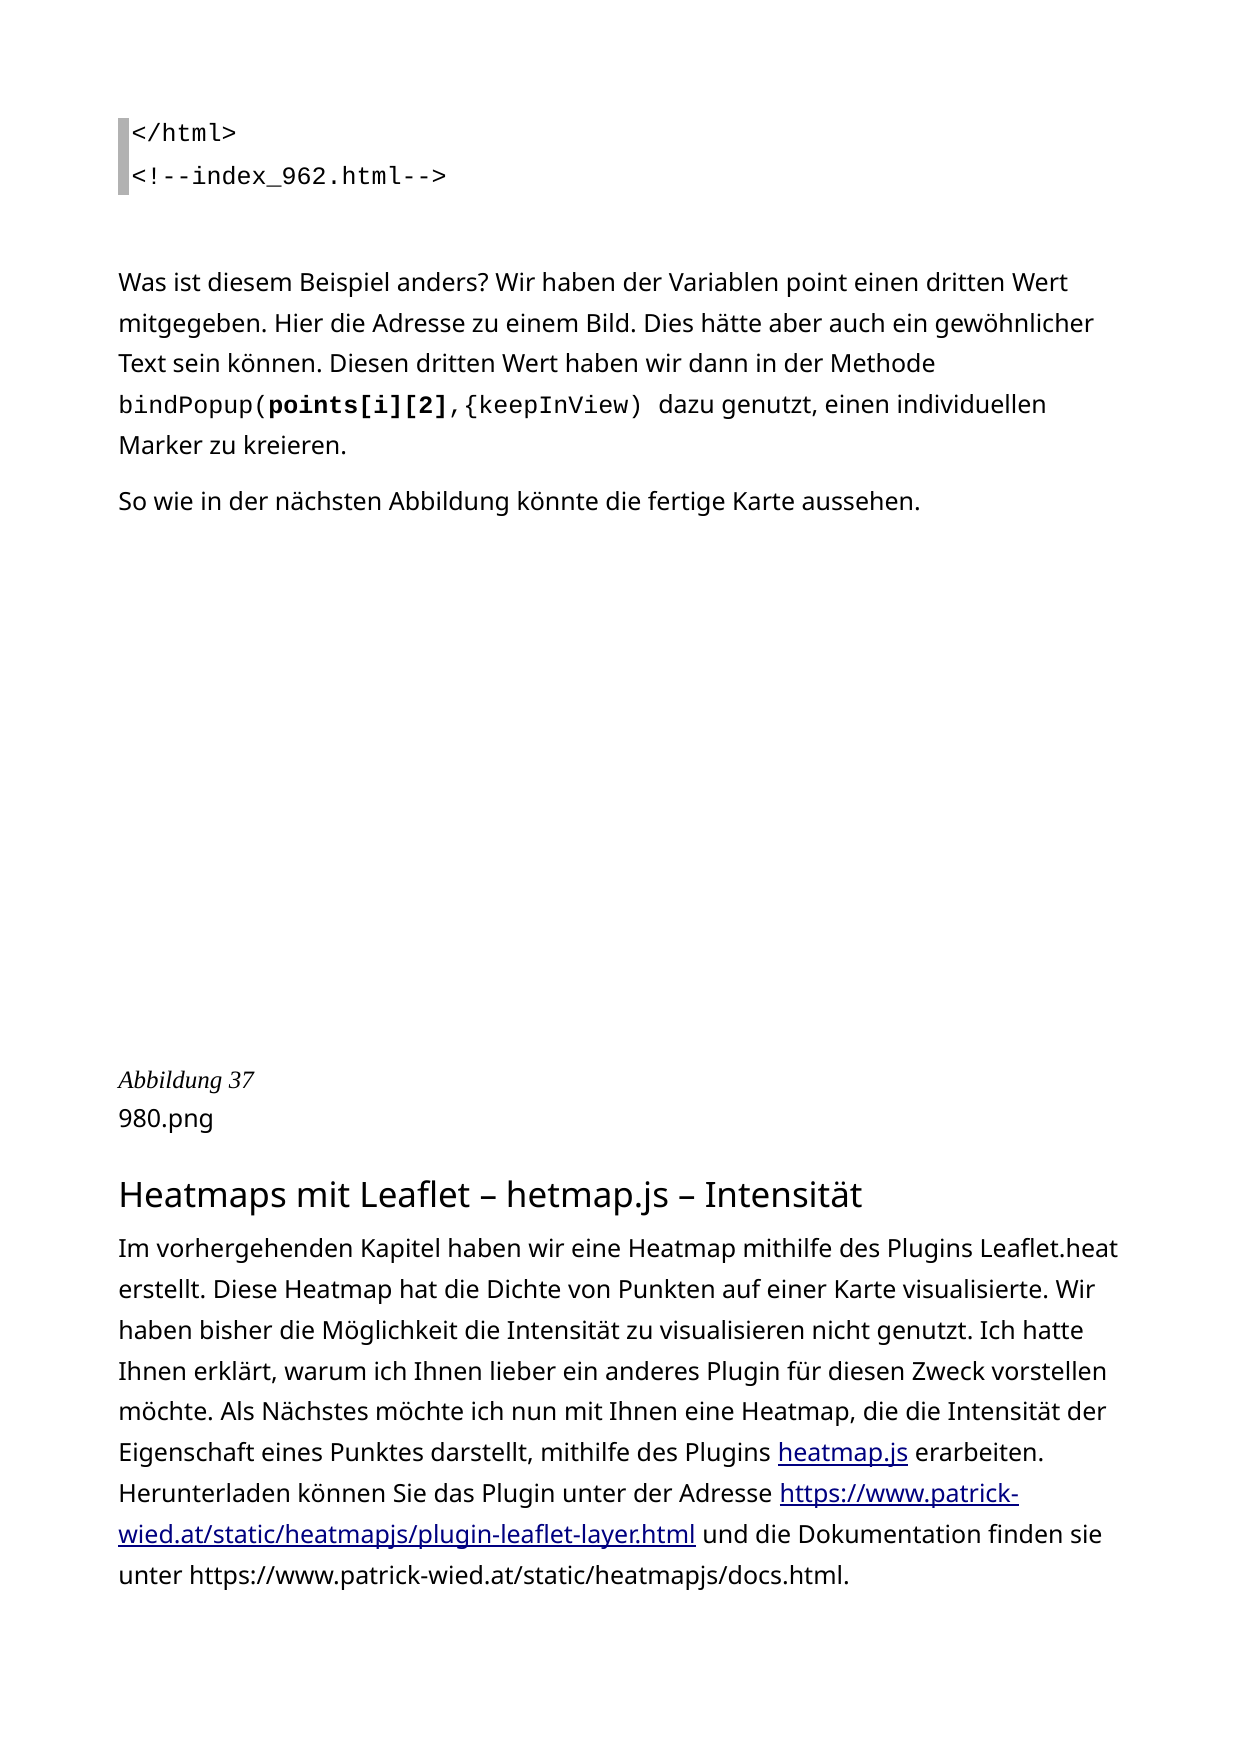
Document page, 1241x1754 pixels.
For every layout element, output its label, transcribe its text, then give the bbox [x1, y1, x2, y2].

text So wie in der nächsten Abbildung könnte die fertige Karte aussehen. [118, 483, 1122, 517]
text Im vorhergehenden Kapitel haben wir eine Heatmap mithilfe des Plugins Leaflet.heat erstellt. Diese Heatmap hat die Dichte von Punkten auf einer Karte visualisierte. Wir haben bisher die Möglichkeit die Intensität zu visualisieren nicht genutzt. Ich hatte Ihnen erklärt, warum ich Ihnen lieber ein anderes Plugin für diesen Zweck vorstellen möchte. Als Nächstes möchte ich nun mit Ihnen eine Heatmap, die die Intensität der Eigenschaft eines Punktes darstellt, mithilfe des Plugins heatmap.js erarbeiten. Herunterladen können Sie das Plugin unter der Adresse https://www.patrick-wied.at/static/heatmapjs/plugin-leaflet-layer.html und die Dokumentation finden sie unter https://www.patrick-wied.at/static/heatmapjs/docs.html. [118, 1231, 1122, 1591]
text </html> [129, 118, 1122, 149]
text Was ist diesem Beispiel anders? Wir haben der Variablen point einen dritten Wert mitgegeben. Hier die Adresse zu einem Bild. Dies hätte aber auch ein gewöhnlicher Text sein können. Diesen dritten Wert haben wir dann in der Methode bindPopup(points[i][2],{keepInView) dazu genutzt, einen individuellen Marker zu kreieren. [118, 264, 1122, 462]
subtitle Heatmaps mit Leaflet – hetmap.js – Intensität [118, 1170, 1122, 1218]
text 980.png [118, 1094, 1122, 1134]
text Abbildung 37 [118, 551, 1122, 1094]
text [118, 539, 1122, 551]
text <!--index_962.html--> [129, 161, 1122, 195]
